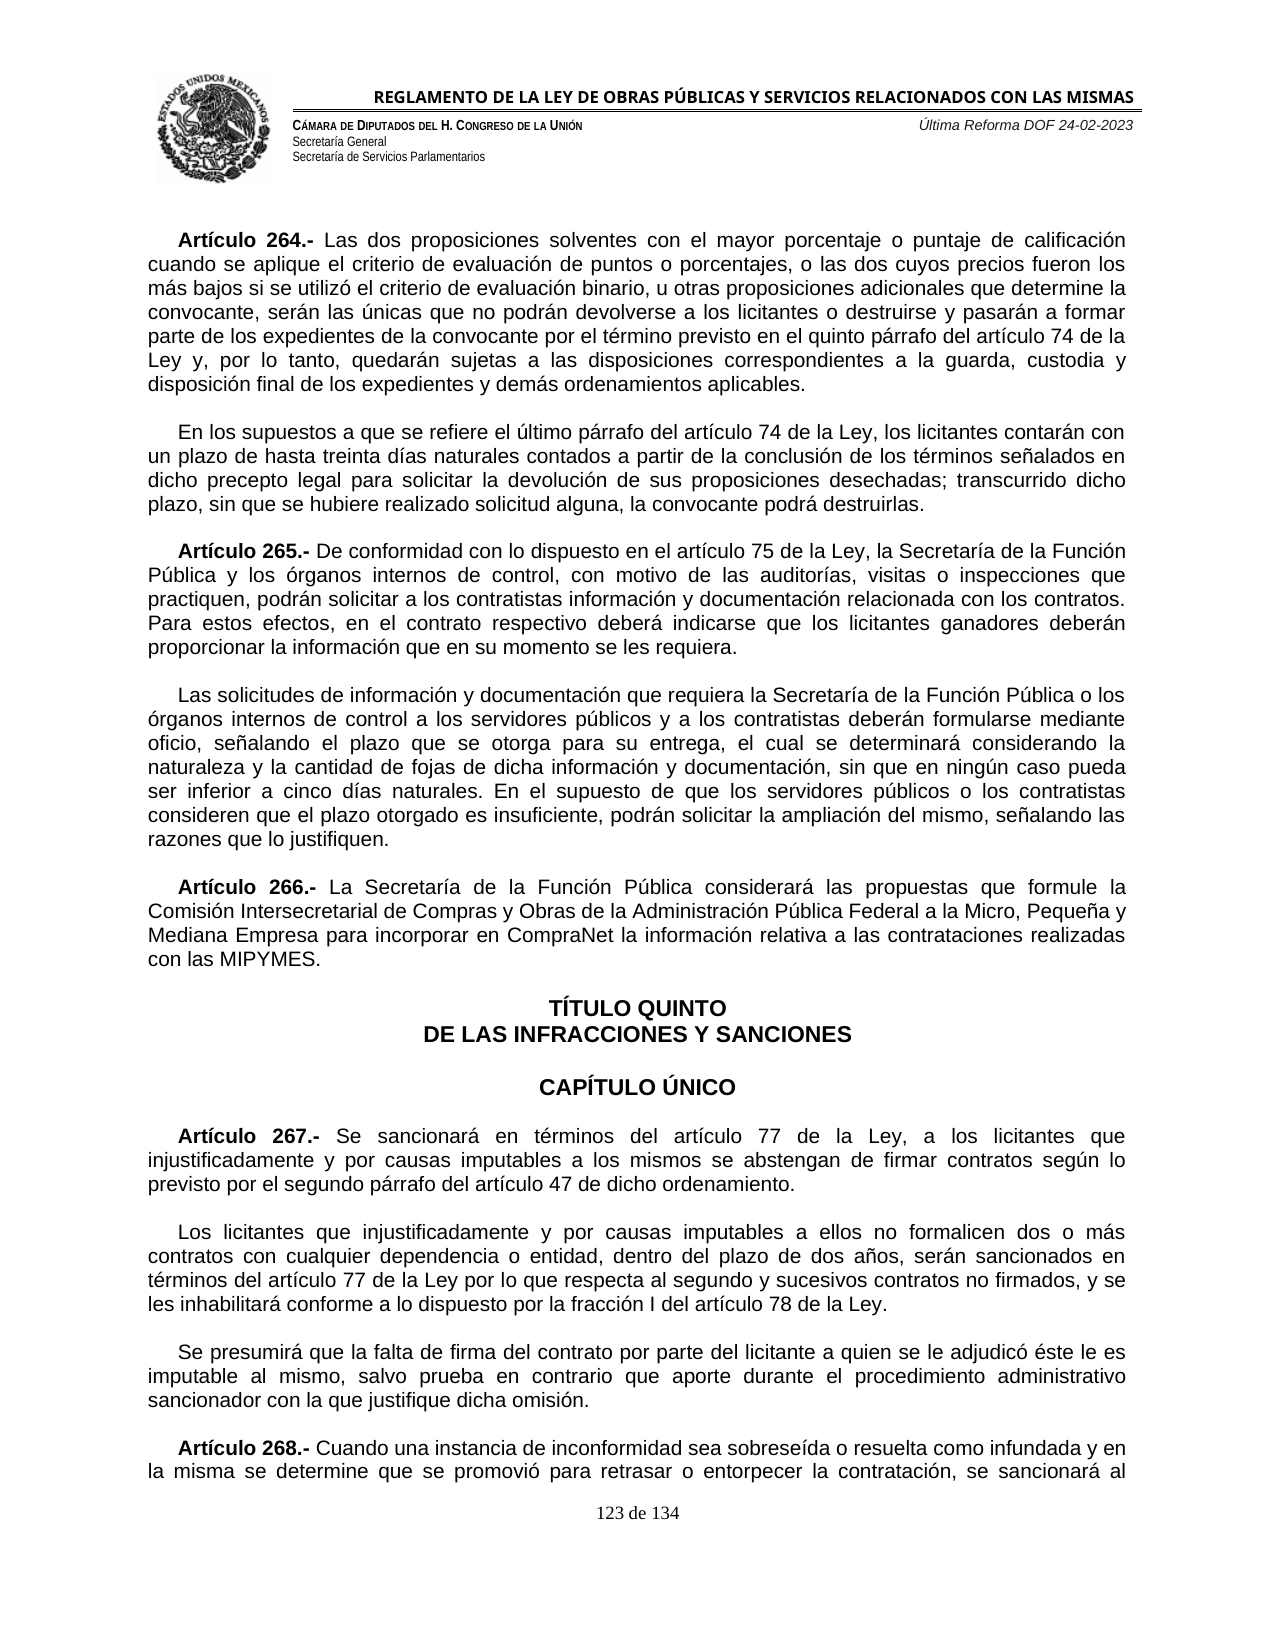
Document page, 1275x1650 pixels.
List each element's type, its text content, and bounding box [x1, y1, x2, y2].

text Las solicitudes de información y documentación que requiera la Secretaría de la Función Pública o los órganos internos de control a los servidores públicos y a los contratistas deberán formularse mediante oficio, señalando el plazo que se otorga para su entrega, el cual se determinará considerando la naturaleza y la cantidad de fojas de dicha información y documentación, sin que en ningún caso pueda ser inferior a cinco días naturales. En el supuesto de que los servidores públicos o los contratistas consideren que el plazo otorgado es insuficiente, podrán solicitar la ampliación del mismo, señalando las razones que lo justifiquen. [148, 683, 1127, 851]
text CAPÍTULO ÚNICO [148, 1074, 1127, 1100]
text Artículo 264.- Las dos proposiciones solventes con el mayor porcentaje o puntaje de calificación cuando se aplique el criterio de evaluación de puntos o porcentajes, o las dos cuyos precios fueron los más bajos si se utilizó el criterio de evaluación binario, u otras proposiciones adicionales que determine la convocante, serán las únicas que no podrán devolverse a los licitantes o destruirse y pasarán a formar parte de los expedientes de la convocante por el término previsto en el quinto párrafo del artículo 74 de la Ley y, por lo tanto, quedarán sujetas a las disposiciones correspondientes a la guarda, custodia y disposición final de los expedientes y demás ordenamientos aplicables. [148, 228, 1127, 396]
text Artículo 268.- Cuando una instancia de inconformidad sea sobreseída o resuelta como infundada y en la misma se determine que se promovió para retrasar o entorpecer la contratación, se sancionará al [148, 1435, 1127, 1483]
text Se presumirá que la falta de firma del contrato por parte del licitante a quien se le adjudicó éste le es imputable al mismo, salvo prueba en contrario que aporte durante el procedimiento administrativo sancionador con la que justifique dicha omisión. [148, 1339, 1127, 1411]
text Artículo 265.- De conformidad con lo dispuesto en el artículo 75 de la Ley, la Secretaría de la Función Pública y los órganos internos de control, con motivo de las auditorías, visitas o inspecciones que practiquen, podrán solicitar a los contratistas información y documentación relacionada con los contratos. Para estos efectos, en el contrato respectivo deberá indicarse que los licitantes ganadores deberán proporcionar la información que en su momento se les requiera. [148, 539, 1127, 659]
text DE LAS INFRACCIONES Y SANCIONES [148, 1021, 1127, 1047]
text TÍTULO QUINTO [148, 994, 1127, 1021]
text Artículo 266.- La Secretaría de la Función Pública considerará las propuestas que formule la Comisión Intersecretarial de Compras y Obras de la Administración Pública Federal a la Micro, Pequeña y Mediana Empresa para incorporar en CompraNet la información relativa a las contrataciones realizadas con las MIPYMES. [148, 875, 1127, 971]
text En los supuestos a que se refiere el último párrafo del artículo 74 de la Ley, los licitantes contarán con un plazo de hasta treinta días naturales contados a partir de la conclusión de los términos señalados en dicho precepto legal para solicitar la devolución de sus proposiciones desechadas; transcurrido dicho plazo, sin que se hubiere realizado solicitud alguna, la convocante podrá destruirlas. [148, 419, 1127, 515]
text Los licitantes que injustificadamente y por causas imputables a ellos no formalicen dos o más contratos con cualquier dependencia o entidad, dentro del plazo de dos años, serán sancionados en términos del artículo 77 de la Ley por lo que respecta al segundo y sucesivos contratos no firmados, y se les inhabilitará conforme a lo dispuesto por la fracción I del artículo 78 de la Ley. [148, 1220, 1127, 1316]
text Artículo 267.- Se sancionará en términos del artículo 77 de la Ley, a los licitantes que injustificadamente y por causas imputables a los mismos se abstengan de firmar contratos según lo previsto por el segundo párrafo del artículo 47 de dicho ordenamiento. [148, 1124, 1127, 1196]
